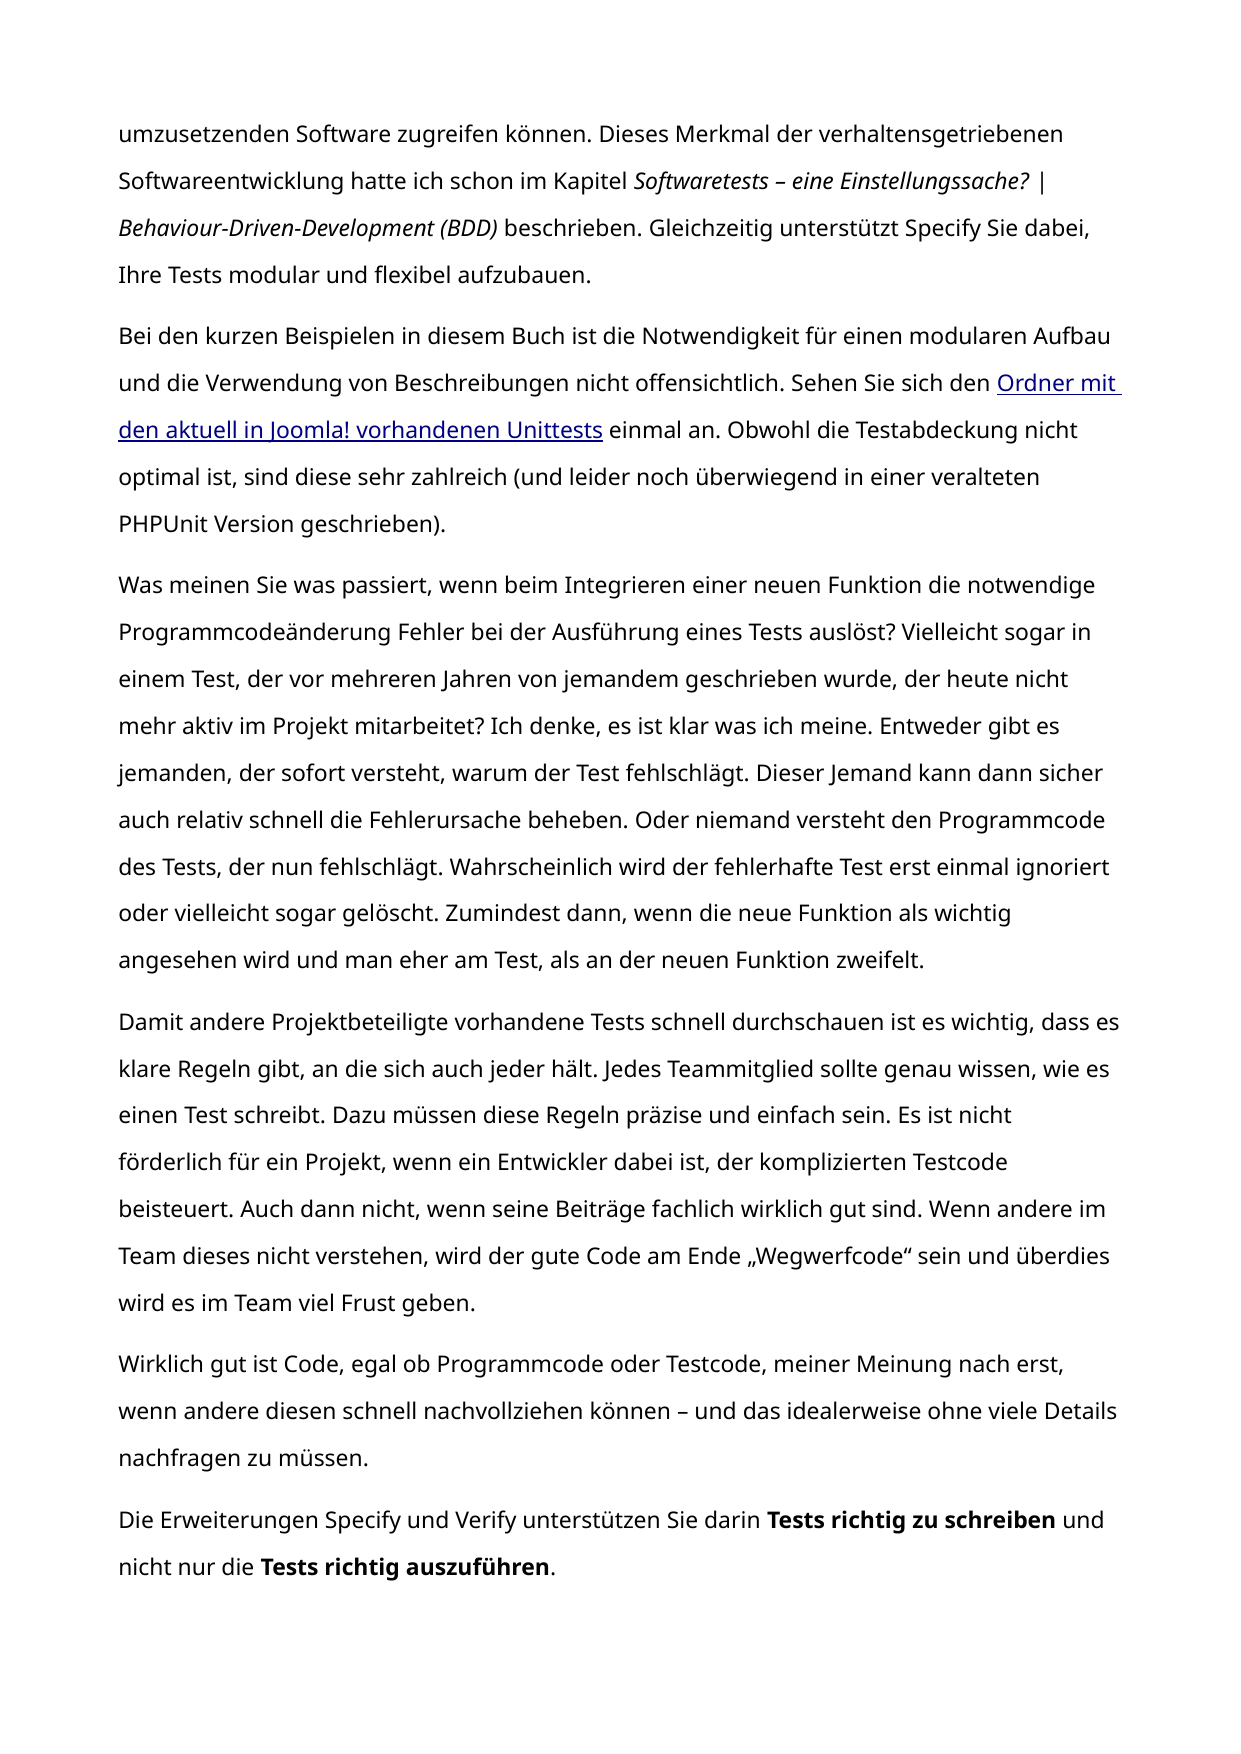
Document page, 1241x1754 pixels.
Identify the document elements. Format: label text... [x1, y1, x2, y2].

text Die Erweiterungen Specify und Verify unterstützen Sie darin Tests richtig zu schreiben und nicht nur die Tests richtig auszuführen. [118, 1503, 1122, 1582]
text Wirklich gut ist Code, egal ob Programmcode oder Testcode, meiner Meinung nach erst, wenn andere diesen schnell nachvollziehen können – und das idealerweise ohne viele Details nachfragen zu müssen. [118, 1348, 1122, 1473]
text Damit andere Projektbeteiligte vorhandene Tests schnell durchschauen ist es wichtig, dass es klare Regeln gibt, an die sich auch jeder hält. Jedes Teammitglied sollte genau wissen, wie es einen Test schreibt. Dazu müssen diese Regeln präzise und einfach sein. Es ist nicht förderlich für ein Projekt, wenn ein Entwickler dabei ist, der komplizierten Testcode beisteuert. Auch dann nicht, wenn seine Beiträge fachlich wirklich gut sind. Wenn andere im Team dieses nicht verstehen, wird der gute Code am Ende „Wegwerfcode“ sein und überdies wird es im Team viel Frust geben. [118, 1006, 1122, 1318]
text Was meinen Sie was passiert, wenn beim Integrieren einer neuen Funktion die notwendige Programmcodeänderung Fehler bei der Ausführung eines Tests auslöst? Vielleicht sogar in einem Test, der vor mehreren Jahren von jemandem geschrieben wurde, der heute nicht mehr aktiv im Projekt mitarbeitet? Ich denke, es ist klar was ich meine. Entweder gibt es jemanden, der sofort versteht, warum der Test fehlschlägt. Dieser Jemand kann dann sicher auch relativ schnell die Fehlerursache beheben. Oder niemand versteht den Programmcode des Tests, der nun fehlschlägt. Wahrscheinlich wird der fehlerhafte Test erst einmal ignoriert oder vielleicht sogar gelöscht. Zumindest dann, wenn die neue Funktion als wichtig angesehen wird und man eher am Test, als an der neuen Funktion zweifelt. [118, 569, 1122, 975]
text umzusetzenden Software zugreifen können. Dieses Merkmal der verhaltensgetriebenen Softwareentwicklung hatte ich schon im Kapitel Softwaretests – eine Einstellungssache? | Behaviour-Driven-Development (BDD) beschrieben. Gleichzeitig unterstützt Specify Sie dabei, Ihre Tests modular und flexibel aufzubauen. [118, 118, 1122, 290]
text Bei den kurzen Beispielen in diesem Buch ist die Notwendigkeit für einen modularen Aufbau und die Verwendung von Beschreibungen nicht offensichtlich. Sehen Sie sich den Ordner mit den aktuell in Joomla! vorhandenen Unittests einmal an. Obwohl die Testabdeckung nicht optimal ist, sind diese sehr zahlreich (und leider noch überwiegend in einer veralteten PHPUnit Version geschrieben). [118, 320, 1122, 539]
